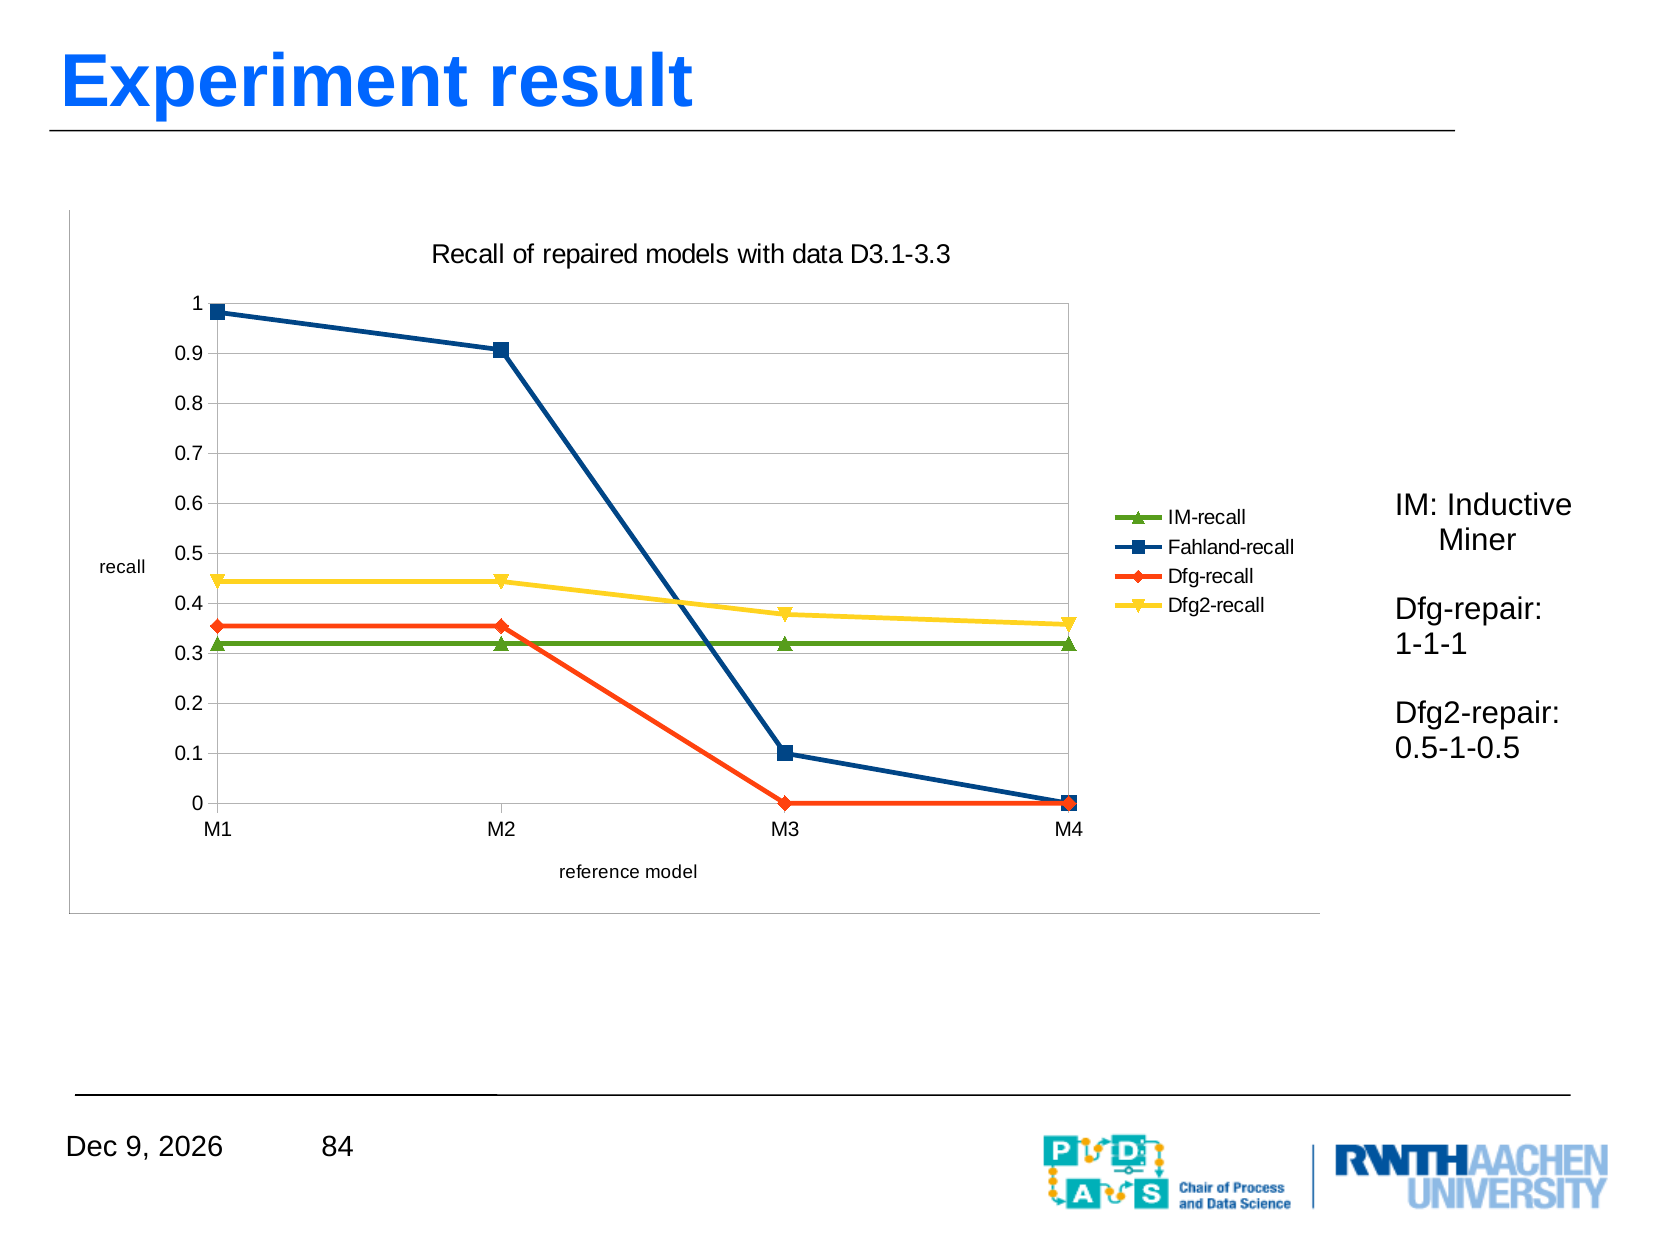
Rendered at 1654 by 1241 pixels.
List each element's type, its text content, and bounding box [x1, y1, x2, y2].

chart [69, 210, 1321, 914]
title Experiment result [60, 30, 1549, 131]
text_box IM: Inductive Miner Dfg-repair: 1-1-1 Dfg2-repair: 0.5-1-0.5 [1380, 480, 1591, 773]
picture [1005, 1090, 1647, 1241]
